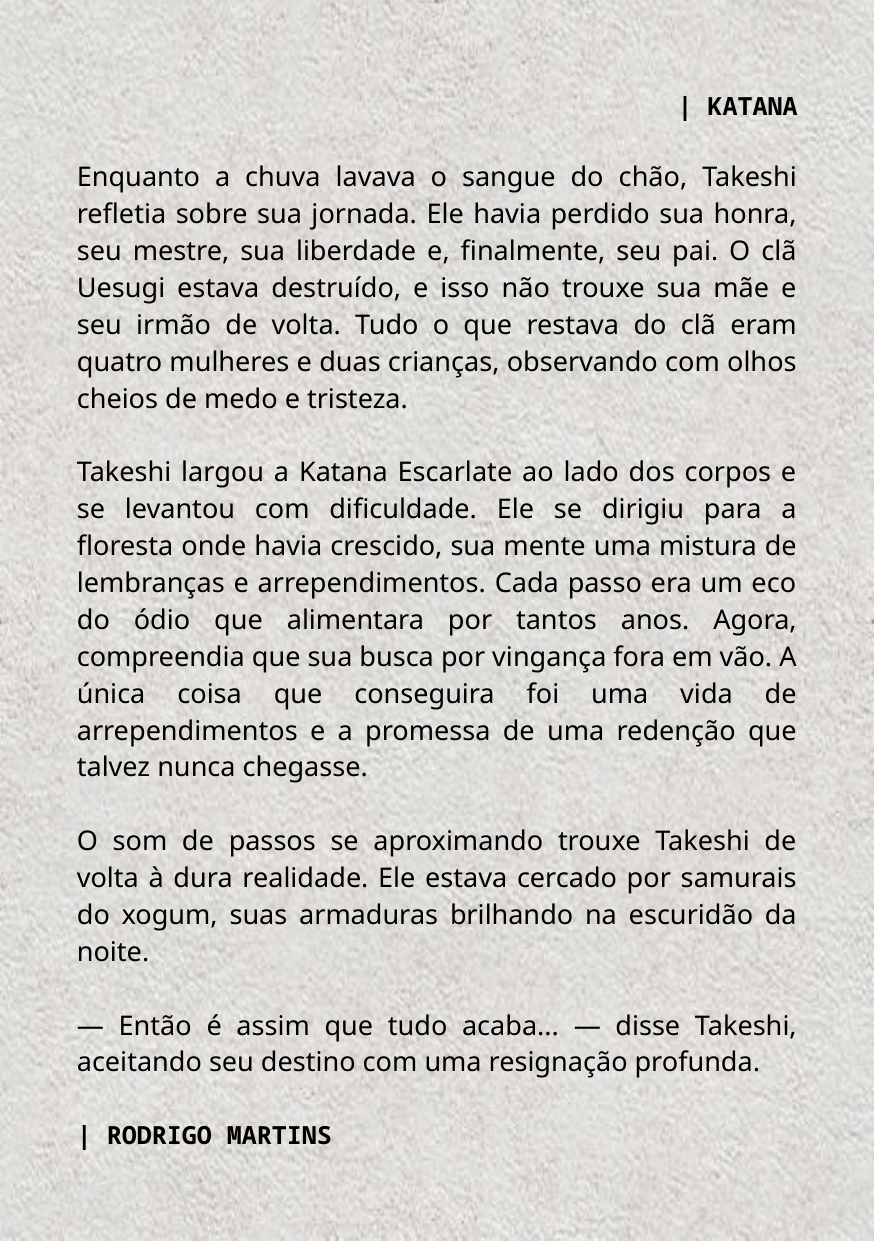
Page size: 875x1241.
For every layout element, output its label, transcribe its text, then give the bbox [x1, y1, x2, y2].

text — Então é assim que tudo acaba... — disse Takeshi, aceitando seu destino com uma resignação profunda. [74, 1006, 800, 1080]
text Takeshi largou a Katana Escarlate ao lado dos corpos e se levantou com dificuldade. Ele se dirigiu para a floresta onde havia crescido, sua mente uma mistura de lembranças e arrependimentos. Cada passo era um eco do ódio que alimentara por tantos anos. Agora, compreendia que sua busca por vingança fora em vão. A única coisa que conseguira foi uma vida de arrependimentos e a promessa de uma redenção que talvez nunca chegasse. [74, 453, 800, 785]
picture [0, 0, 874, 1241]
text O som de passos se aproximando trouxe Takeshi de volta à dura realidade. Ele estava cercado por samurais do xogum, suas armaduras brilhando na escuridão da noite. [74, 822, 800, 969]
text Enquanto a chuva lavava o sangue do chão, Takeshi refletia sobre sua jornada. Ele havia perdido sua honra, seu mestre, sua liberdade e, finalmente, seu pai. O clã Uesugi estava destruído, e isso não trouxe sua mãe e seu irmão de volta. Tudo o que restava do clã eram quatro mulheres e duas crianças, observando com olhos cheios de medo e tristeza. [74, 155, 800, 416]
